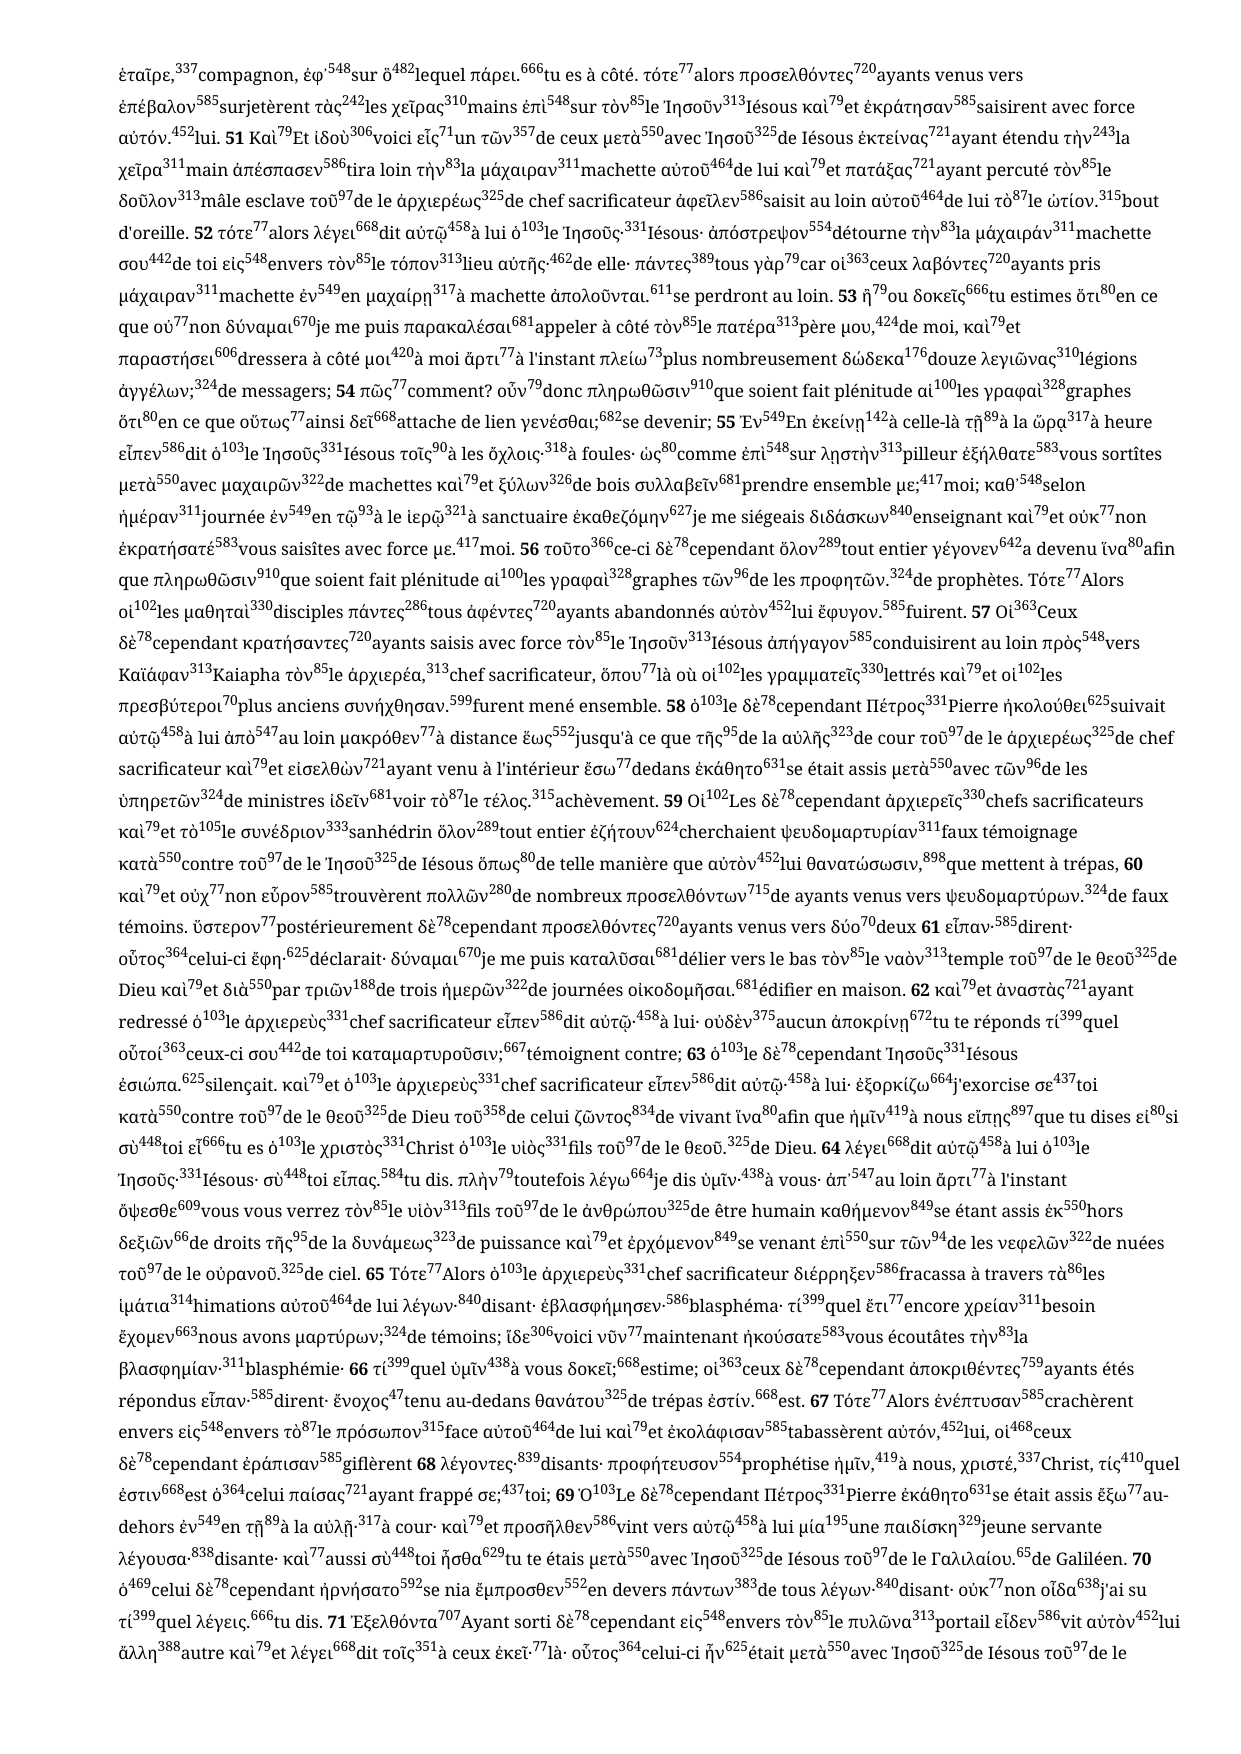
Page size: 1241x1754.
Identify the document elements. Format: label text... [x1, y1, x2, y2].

text 1 Καὶ79Et ἐγένετο592se devint ὅτε80lorsque ἐτέλεσεν586acheva ὁ103le Ἰησοῦς331Iésous πάντας268tous τοὺς84les λόγους312discours τούτους,137ceux-ci, εἶπεν586dit τοῖς90à les μαθηταῖς318à disciples αὐτοῦ·464de lui· 2 οἴδατε639vous avez su ὅτι80en ce que μετὰ548après δύο176deux ἡμέρας310journées τὸ105le πάσχα333pâque γίνεται,674se devient, καὶ79et ὁ103le υἱὸς331fils τοῦ97de le ἀνθρώπου325de être humain παραδίδοται680est livré εἰς548envers τὸ348ce σταυρωθῆναι.683être crucifié. 3 Τότε77Alors συνήχθησαν599furent mené ensemble οἱ102les ἀρχιερεῖς330chefs sacrificateurs καὶ79et οἱ102les πρεσβύτεροι70plus anciens τοῦ97de le λαοῦ325de peuple εἰς548envers τὴν83la αὐλὴν311cour τοῦ97de le ἀρχιερέως325de chef sacrificateur τοῦ492de celui λεγομένου885de étant dit Καϊάφα325de Kaiapha 4 καὶ79et συνεβουλεύσαντο591se délibérèrent ensemble ἵνα80afin que τὸν85le Ἰησοῦν313Iésous δόλῳ319à fraude κρατήσωσιν898que saisissent avec force καὶ79et ἀποκτείνωσιν·898que tuent catégoriquement· 5 ἔλεγον624disaient δέ·78cependant· μὴ77ne pas ἐν549en τῇ89à la ἑορτῇ,317à fête, ἵνα80afin que μὴ77ne pas θόρυβος331tumulte γένηται905que se devienne ἐν549en τῷ91à le λαῷ.319à peuple. 6 Τοῦ97de Le δὲ78cependant Ἰησοῦ325de Iésous γενομένου734de se ayant devenu ἐν549en Βηθανίᾳ317à Béthanie ἐν549en οἰκίᾳ317à maison d'habitation Σίμωνος325de Simon τοῦ97de le λεπροῦ,16de lépreux, 7 προσῆλθεν586vint vers αὐτῷ458à lui γυνὴ329femme ἔχουσα838ayante ἀλάβαστρον315alabastre μύρου327de onguent βαρυτίμου18de lourd de valeur καὶ79et κατέχεεν586versa de haut en bas ἐπὶ550sur τῆς95de la κεφαλῆς323de tête αὐτοῦ464de lui ἀνακειμένου.861de se couchant de bas en haut. 8 ἰδόντες720ayants vus δὲ78cependant οἱ102les μαθηταὶ330disciples ἠγανάκτησαν585irritèrent beaucoup λέγοντες·839disants· εἰς548envers τί399quel ἡ101la ἀπώλεια329perte complète αὕτη;154celle-ci; 9 ἐδύνατο631se pouvait γὰρ79car τοῦτο366ce-ci πραθῆναι683être vendu πολλοῦ386de nombreux καὶ79et δοθῆναι683être donné πτωχοῖς.58à pauvres. 10 Γνοὺς721Ayant connu δὲ78cependant ὁ103le Ἰησοῦς331Iésous εἶπεν586dit αὐτοῖς·457à eux· τί399quel κόπους312frappements παρέχετε665vous fournissez τῇ89à la γυναικί;317à femme; ἔργον315travail γὰρ79car καλὸν6beau ἠργάσατο592se mit au travail εἰς548envers ἐμέ·417moi· 11 πάντοτε77en tout moment γὰρ79car τοὺς84les πτωχοὺς52pauvres ἔχετε665vous avez μεθ᾽550avec ἑαυτῶν,521de vous-mêmes, ἐμὲ417moi δὲ78cependant οὐ77non πάντοτε77en tout moment ἔχετε·665vous avez· 12 βαλοῦσα719ayante jetée γὰρ79car αὕτη362celle-ci τὸ87le μύρον315onguent τοῦτο140ce-ci ἐπὶ550sur τοῦ99de le σώματός327de corps μου424de moi πρὸς548vers τὸ348ce ἐνταφιάσαι681enterrer με417moi ἐποίησεν.586fit. 13 ἀμὴν304amen λέγω664je dis ὑμῖν,438à vous, ὅπου80là où ἐὰν340si le cas échéant κηρυχθῇ911que soit annoncé τὸ105le εὐαγγέλιον333évangile τοῦτο158ce-ci ἐν549en ὅλῳ275à tout entier τῷ91à le κόσμῳ,319à monde, λαληθήσεται619sera bavardé καὶ77aussi ὃ482lequel ἐποίησεν586fit αὕτη362celle-ci εἰς548envers μνημόσυνον315souvenance αὐτῆς.462de elle. 14 Τότε77Alors πορευθεὶς760ayant été allé εἷς71un τῶν96de les δώδεκα,64de douze, ὁ498celui λεγόμενος891étant dit Ἰούδας331Iouda Ἰσκαριώτης,331Iskariote, πρὸς548vers τοὺς84les ἀρχιερεῖς312chefs sacrificateurs 15 εἶπεν·586dit· τί399quel θέλετέ665vous voulez μοι420à moi δοῦναι,681donner, κἀγὼ431et moi ὑμῖν438à vous παραδώσω602je livrerai αὐτόν;452lui; οἱ468ceux δὲ78cependant ἔστησαν585dressèrent αὐτῷ458à lui τριάκοντα180trente ἀργύρια.314objets d'argents. 16 καὶ79et ἀπὸ547au loin τότε77alors ἐζήτει625cherchait εὐκαιρίαν311moment de bien ἵνα80afin que αὐτὸν452lui παραδῷ.899que livre. 17 Τῇ89à La δὲ78cependant πρώτῃ57à première τῶν98de les ἀζύμων66de sans levains προσῆλθον585vinrent vers οἱ102les μαθηταὶ330disciples τῷ91à le Ἰησοῦ319à Iésous λέγοντες·839disants· ποῦ77où? θέλεις666tu veux ἑτοιμάσωμέν894que nous préparions σοι439à toi φαγεῖν681manger τὸ87le πάσχα;315pâque; 18 ὁ469celui δὲ78cependant εἶπεν·586dit· ὑπάγετε569dirigez en arrière εἰς548envers τὴν83la πόλιν311cité πρὸς548vers τὸν85le δεῖνα373un tel καὶ79et εἴπατε553dites αὐτῷ·458à lui· ὁ103le διδάσκαλος331enseignant λέγει·668dit· ὁ103le καιρός331moment μου424de moi ἐγγύς77proche ἐστιν,668est, πρὸς548vers σὲ437toi ποιῶ664je fais τὸ87le πάσχα315pâque μετὰ550avec τῶν96de les μαθητῶν324de disciples μου.424de moi. 19 καὶ79et ἐποίησαν585firent οἱ102les μαθηταὶ330disciples ὡς80comme συνέταξεν586ordonnança avec αὐτοῖς457à eux ὁ103le Ἰησοῦς331Iésous καὶ79et ἡτοίμασαν585préparèrent τὸ87le πάσχα.315pâque. 20 Ὀψίας63de Tardive δὲ78cependant γενομένης732de se ayante devenue ἀνέκειτο631se couchait de bas en haut μετὰ550avec τῶν96de les δώδεκα.64de douze. 21 καὶ79et ἐσθιόντων833de mangeants αὐτῶν463de eux εἶπεν·586dit· ἀμὴν304amen λέγω664je dis ὑμῖν438à vous ὅτι80en ce que εἷς71un ἐξ550hors ὑμῶν441de vous παραδώσει606livrera με.417moi. 22 καὶ79et λυπούμενοι890étants attristés σφόδρα77véhémentement ἤρξαντο591se originèrent λέγειν689dire αὐτῷ458à lui εἷς71un ἕκαστος·287chacun· μήτι340ne serait-ce que ἐγώ431moi εἰμι,664je suis, κύριε;337Maître; 23 ὁ469celui δὲ78cependant ἀποκριθεὶς760ayant été répondu εἶπεν·586dit· ὁ364celui ἐμβάψας721ayant trempé dedans μετ᾽550avec ἐμοῦ424de moi τὴν83la χεῖρα311main ἐν549en τῷ93à le τρυβλίῳ321à bol οὗτός364celui-ci με417moi παραδώσει.606livrera. 24 ὁ103le μὲν79certes υἱὸς331fils τοῦ97de le ἀνθρώπου325de être humain ὑπάγει668dirige en arrière καθὼς77de haut en bas comme γέγραπται654a été graphé περὶ550autour αὐτοῦ,464de lui, οὐαὶ304Ouai δὲ78cependant τῷ91à le ἀνθρώπῳ319à être humain ἐκείνῳ144à celui-là δι᾽550par οὗ492de lequel ὁ103le υἱὸς331fils τοῦ97de le ἀνθρώπου325de être humain παραδίδοται·680est livré· καλὸν49beau ἦν625était αὐτῷ458à lui εἰ80si οὐκ77non ἐγεννήθη600fut engendré ὁ103le ἄνθρωπος331être humain ἐκεῖνος.156celui-là. 25 ἀποκριθεὶς760ayant été répondu δὲ78cependant Ἰούδας331Iouda ὁ498celui παραδιδοὺς840livrant αὐτὸν452lui εἶπεν·586dit· μήτι340ne serait-ce que ἐγώ431moi εἰμι,664je suis, ῥαββί;337rabbi; λέγει668dit αὐτῷ·458à lui· σὺ448toi εἶπας.584tu dis. 26 Ἐσθιόντων833de Mangeants δὲ78cependant αὐτῶν463de eux λαβὼν721ayant pris ὁ103le Ἰησοῦς331Iésous ἄρτον313pain καὶ79et εὐλογήσας721ayant élogié ἔκλασεν586cassa καὶ79et δοὺς721ayant donné τοῖς90à les μαθηταῖς318à disciples εἶπεν·586dit· λάβετε553prenez φάγετε,553mangez, τοῦτό366ce-ci ἐστιν668est τὸ105le σῶμά333corps μου.424de moi. 27 καὶ79et λαβὼν721ayant pris ποτήριον315récipient à boire καὶ79et εὐχαριστήσας721ayant rendu grâce ἔδωκεν586donna αὐτοῖς457à eux λέγων·840disant· πίετε553buvez ἐξ550hors αὐτοῦ466de lui πάντες,389tous, 28 τοῦτο366ce-ci γάρ79car ἐστιν668est τὸ105le αἷμά333sang μου424de moi τῆς95de la διαθήκης323de disposition τὸ366ce περὶ550autour πολλῶν383de nombreux ἐκχυννόμενον893étant déversé εἰς548envers ἄφεσιν311abandon ἁμαρτιῶν.322de fautes. 29 λέγω664je dis δὲ78cependant ὑμῖν,438à vous, οὐ77non μὴ77ne pas πίω895que je boive ἀπ᾽547au loin ἄρτι77à l'instant ἐκ550hors τούτου152de ce-ci τοῦ99de le γενήματος327de progéniture τῆς95de la ἀμπέλου323de vigne ἕως552jusqu'à ce que τῆς95de la ἡμέρας323de journée ἐκείνης148de celle-là ὅταν77lorsque le cas échéant αὐτὸ454lui πίνω917que je boive μεθ᾽550avec ὑμῶν441de vous καινὸν55nouveau ἐν549en τῇ89à la βασιλείᾳ317à royauté τοῦ97de le πατρός325de père μου.424de moi. 30 Καὶ79Et ὑμνήσαντες720ayants chantés hymne ἐξῆλθον585sortirent εἰς548envers τὸ87le ὄρος315montagne τῶν94de les ἐλαιῶν.322de oliviers. 31 Τότε77Alors λέγει668dit αὐτοῖς457à eux ὁ103le Ἰησοῦς·331Iésous· πάντες389tous ὑμεῖς447vous σκανδαλισθήσεσθε616vous serez scandalisé ἐν549en ἐμοὶ420à moi ἐν549en τῇ89à la νυκτὶ317à nuit ταύτῃ,142à celle-ci, γέγραπται654a été graphé γάρ·79car· πατάξω602je percuterai τὸν85le ποιμένα,313berger, καὶ79et διασκορπισθήσονται618seront dispersé au travers τὰ104les πρόβατα332brebis τῆς95de la ποίμνης.323de bergerie de troupeau. 32 μετὰ548après δὲ78cependant τὸ348ce ἐγερθῆναί683être éveillé με417moi προάξω602je mènerai devant ὑμᾶς436vous εἰς548envers τὴν83la Γαλιλαίαν.311Galilée. 33 ἀποκριθεὶς760ayant été répondu δὲ78cependant ὁ103le Πέτρος331Pierre εἶπεν586dit αὐτῷ·458à lui· εἰ80si πάντες389tous σκανδαλισθήσονται618seront scandalisé ἐν549en σοί,439à toi, ἐγὼ431moi οὐδέποτε77pas cependant à un moment σκανδαλισθήσομαι.615je serai scandalisé. 34 ἔφη625déclarait αὐτῷ458à lui ὁ103le Ἰησοῦς·331Iésous· ἀμὴν304amen λέγω664je dis σοι439à toi ὅτι80en ce que ἐν549en ταύτῃ142à celle-ci τῇ89à la νυκτὶ317à nuit πρὶν80avant ἀλέκτορα313coq φωνῆσαι681sonner de voix τρὶς77trois fois ἀπαρνήσῃ610tu te nieras au loin με.417moi. 35 λέγει668dit αὐτῷ458à lui ὁ103le Πέτρος·331Pierre· κἂν77et si δέῃ921que attache de lien με417moi σὺν549avec σοὶ439à toi ἀποθανεῖν,681mourir loin, οὐ77non μή77ne pas σε437toi ἀπαρνήσομαι.608je me nierai au loin. ὁμοίως77semblablement καὶ77aussi πάντες286tous οἱ102les μαθηταὶ330disciples εἶπαν.585dirent. 36 Τότε77Alors ἔρχεται674se vient μετ᾽550avec αὐτῶν463de eux ὁ103le Ἰησοῦς331Iésous εἰς548envers χωρίον315emplacement λεγόμενον877étant dit Γεθσημανὶ315Gethsémani καὶ79et λέγει668dit τοῖς90à les μαθηταῖς·318à disciples· καθίσατε553asseyez αὐτοῦ77là-même ἕως80jusqu'à ce que [οὗ]492[de lequel] ἀπελθὼν721ayant éloigné ἐκεῖ77là προσεύξωμαι.901que je me prie. 37 καὶ79et παραλαβὼν721ayant pris à côté τὸν85le Πέτρον313Pierre καὶ79et τοὺς84les δύο178deux υἱοὺς312fils Ζεβεδαίου325de Zébédaï ἤρξατο592se origina λυπεῖσθαι692être attristé καὶ79et ἀδημονεῖν.689être troublé. 38 τότε77alors λέγει668dit αὐτοῖς·457à eux· περίλυπός45triste autour ἐστιν668est ἡ101la ψυχή329âme μου424de moi ἕως552jusqu'à ce que θανάτου·325de trépas· μείνατε553restez ὧδε77ici καὶ79et γρηγορεῖτε569vigilez μετ᾽550avec ἐμοῦ.424de moi. 39 Καὶ79Et προελθὼν721ayant venu devant μικρὸν53petit ἔπεσεν586tomba ἐπὶ548sur πρόσωπον315face αὐτοῦ464de lui προσευχόμενος867se priant καὶ79et λέγων·840disant· πάτερ337père μου,424de moi, εἰ80si δυνατόν49puissant ἐστιν,668est, παρελθέτω556passe à côté ἀπ᾽550au loin ἐμοῦ424de moi τὸ87le ποτήριον315récipient à boire τοῦτο·140ce-ci· πλὴν79toutefois οὐχ77non ὡς80comme ἐγὼ431moi θέλω664je veux ἀλλ᾽79mais ὡς80comme σύ.448toi. 40 καὶ79et ἔρχεται674se vient πρὸς548vers τοὺς84les μαθητὰς312disciples καὶ79et εὑρίσκει668trouve αὐτοὺς451eux καθεύδοντας,821dormants de haut en bas, καὶ79et λέγει668dit τῷ91à le Πέτρῳ·319à Pierre· οὕτως77ainsi οὐκ77non ἰσχύσατε583vous eûtes la ténacité μίαν177une ὥραν311heure γρηγορῆσαι681vigiler μετ᾽550avec ἐμοῦ;424de moi; 41 γρηγορεῖτε569vigilez καὶ79et προσεύχεσθε,573que vous vous priez, ἵνα80afin que μὴ77ne pas εἰσέλθητε896que vous veniez à l'intérieur εἰς548envers πειρασμόν·313tentation· τὸ105le μὲν79certes πνεῦμα333souffle πρόθυμον49de promptitude fureur ἡ101la δὲ78cependant σὰρξ329chair ἀσθενής.45infirme. 42 Πάλιν77De nouveau ἐκ550hors δευτέρου67de deuxième ἀπελθὼν721ayant éloigné προσηύξατο592se pria λέγων·840disant· πάτερ337père μου,424de moi, εἰ80si οὐ77non δύναται674se peut τοῦτο366ce-ci παρελθεῖν681passer à côté ἐὰν80si le cas échéant μὴ77ne pas αὐτὸ454lui πίω,895que je boive, γενηθήτω565soit devenu τὸ105le θέλημά333volonté σου.442de toi. 43 καὶ79et ἐλθὼν721ayant venu πάλιν77de nouveau εὗρεν586trouva αὐτοὺς451eux καθεύδοντας,821dormants de haut en bas, ἦσαν624étaient γὰρ79car αὐτῶν463de eux οἱ102les ὀφθαλμοὶ330yeux βεβαρημένοι.812ayants étés alourdis. 44 Καὶ79Et ἀφεὶς721ayant abandonné αὐτοὺς451eux πάλιν77de nouveau ἀπελθὼν721ayant éloigné προσηύξατο592se pria ἐκ550hors τρίτου67de troisième τὸν85le αὐτὸν138même λόγον313discours εἰπὼν721ayant dit πάλιν.77de nouveau. 45 τότε77alors ἔρχεται674se vient πρὸς548vers τοὺς84les μαθητὰς312disciples καὶ79et λέγει668dit αὐτοῖς·457à eux· καθεύδετε665vous dormez de haut en bas [τὸ]87[le] λοιπὸν375restant καὶ79et ἀναπαύεσθε·671vous vous reposez· ἰδοὺ306voici ἤγγικεν642a approché ἡ101la ὥρα329heure καὶ79et ὁ103le υἱὸς331fils τοῦ97de le ἀνθρώπου325de être humain παραδίδοται680est livré εἰς548envers χεῖρας310mains ἁμαρτωλῶν.64de fauteurs. 46 ἐγείρεσθε577soyez éveillés ἄγωμεν·916que nous conduisions· ἰδοὺ306voici ἤγγικεν642a approché ὁ364celui παραδιδούς840livrant με.417moi. 47 Καὶ79Et ἔτι77encore αὐτοῦ464de lui λαλοῦντος834de bavardant ἰδοὺ306voici Ἰούδας331Iouda εἷς71un τῶν96de les δώδεκα64de douze ἦλθεν586vint καὶ79et μετ᾽550avec αὐτοῦ464de lui ὄχλος331foule πολὺς287nombreux μετὰ550avec μαχαιρῶν322de machettes καὶ79et ξύλων326de bois ἀπὸ550au loin τῶν96de les ἀρχιερέων324de chefs sacrificateurs καὶ79et πρεσβυτέρων64de plus anciens τοῦ97de le λαοῦ.325de peuple. 48 ὁ364celui δὲ78cependant παραδιδοὺς840livrant αὐτὸν452lui ἔδωκεν586donna αὐτοῖς457à eux σημεῖον315signe λέγων·840disant· ὃν480lequel ἂν340le cas échéant φιλήσω895que j'affectionne αὐτός469lui ἐστιν,668est, κρατήσατε553saisissez avec force αὐτόν.452lui. 49 καὶ79et εὐθέως77directement προσελθὼν721ayant venu vers τῷ91à le Ἰησοῦ319à Iésous εἶπεν·586dit· χαῖρε,308sois de joie, ῥαββί,337rabbi, καὶ79et κατεφίλησεν586affectionna de haut en bas αὐτόν.452lui. 50 ὁ103le δὲ78cependant Ἰησοῦς331Iésous εἶπεν586dit αὐτῷ·458à lui· ἑταῖρε,337compagnon, ἐφ᾽548sur ὃ482lequel πάρει.666tu es à côté. τότε77alors προσελθόντες720ayants venus vers ἐπέβαλον585surjetèrent τὰς242les χεῖρας310mains ἐπὶ548sur τὸν85le Ἰησοῦν313Iésous καὶ79et ἐκράτησαν585saisirent avec force αὐτόν.452lui. 51 Καὶ79Et ἰδοὺ306voici εἷς71un τῶν357de ceux μετὰ550avec Ἰησοῦ325de Iésous ἐκτείνας721ayant étendu τὴν243la χεῖρα311main ἀπέσπασεν586tira loin τὴν83la μάχαιραν311machette αὐτοῦ464de lui καὶ79et πατάξας721ayant percuté τὸν85le δοῦλον313mâle esclave τοῦ97de le ἀρχιερέως325de chef sacrificateur ἀφεῖλεν586saisit au loin αὐτοῦ464de lui τὸ87le ὠτίον.315bout d'oreille. 52 τότε77alors λέγει668dit αὐτῷ458à lui ὁ103le Ἰησοῦς·331Iésous· ἀπόστρεψον554détourne τὴν83la μάχαιράν311machette σου442de toi εἰς548envers τὸν85le τόπον313lieu αὐτῆς·462de elle· πάντες389tous γὰρ79car οἱ363ceux λαβόντες720ayants pris μάχαιραν311machette ἐν549en μαχαίρῃ317à machette ἀπολοῦνται.611se perdront au loin. 53 ἢ79ou δοκεῖς666tu estimes ὅτι80en ce que οὐ77non δύναμαι670je me puis παρακαλέσαι681appeler à côté τὸν85le πατέρα313père μου,424de moi, καὶ79et παραστήσει606dressera à côté μοι420à moi ἄρτι77à l'instant πλείω73plus nombreusement δώδεκα176douze λεγιῶνας310légions ἀγγέλων;324de messagers; 54 πῶς77comment? οὖν79donc πληρωθῶσιν910que soient fait plénitude αἱ100les γραφαὶ328graphes ὅτι80en ce que οὕτως77ainsi δεῖ668attache de lien γενέσθαι;682se devenir; 55 Ἐν549En ἐκείνῃ142à celle-là τῇ89à la ὥρᾳ317à heure εἶπεν586dit ὁ103le Ἰησοῦς331Iésous τοῖς90à les ὄχλοις·318à foules· ὡς80comme ἐπὶ548sur λῃστὴν313pilleur ἐξήλθατε583vous sortîtes μετὰ550avec μαχαιρῶν322de machettes καὶ79et ξύλων326de bois συλλαβεῖν681prendre ensemble με;417moi; καθ᾽548selon ἡμέραν311journée ἐν549en τῷ93à le ἱερῷ321à sanctuaire ἐκαθεζόμην627je me siégeais διδάσκων840enseignant καὶ79et οὐκ77non ἐκρατήσατέ583vous saisîtes avec force με.417moi. 56 τοῦτο366ce-ci δὲ78cependant ὅλον289tout entier γέγονεν642a devenu ἵνα80afin que πληρωθῶσιν910que soient fait plénitude αἱ100les γραφαὶ328graphes τῶν96de les προφητῶν.324de prophètes. Τότε77Alors οἱ102les μαθηταὶ330disciples πάντες286tous ἀφέντες720ayants abandonnés αὐτὸν452lui ἔφυγον.585fuirent. 57 Οἱ363Ceux δὲ78cependant κρατήσαντες720ayants saisis avec force τὸν85le Ἰησοῦν313Iésous ἀπήγαγον585conduisirent au loin πρὸς548vers Καϊάφαν313Kaiapha τὸν85le ἀρχιερέα,313chef sacrificateur, ὅπου77là où οἱ102les γραμματεῖς330lettrés καὶ79et οἱ102les πρεσβύτεροι70plus anciens συνήχθησαν.599furent mené ensemble. 58 ὁ103le δὲ78cependant Πέτρος331Pierre ἠκολούθει625suivait αὐτῷ458à lui ἀπὸ547au loin μακρόθεν77à distance ἕως552jusqu'à ce que τῆς95de la αὐλῆς323de cour τοῦ97de le ἀρχιερέως325de chef sacrificateur καὶ79et εἰσελθὼν721ayant venu à l'intérieur ἔσω77dedans ἐκάθητο631se était assis μετὰ550avec τῶν96de les ὑπηρετῶν324de ministres ἰδεῖν681voir τὸ87le τέλος.315achèvement. 59 Οἱ102Les δὲ78cependant ἀρχιερεῖς330chefs sacrificateurs καὶ79et τὸ105le συνέδριον333sanhédrin ὅλον289tout entier ἐζήτουν624cherchaient ψευδομαρτυρίαν311faux témoignage κατὰ550contre τοῦ97de le Ἰησοῦ325de Iésous ὅπως80de telle manière que αὐτὸν452lui θανατώσωσιν,898que mettent à trépas, 60 καὶ79et οὐχ77non εὗρον585trouvèrent πολλῶν280de nombreux προσελθόντων715de ayants venus vers ψευδομαρτύρων.324de faux témoins. ὕστερον77postérieurement δὲ78cependant προσελθόντες720ayants venus vers δύο70deux 61 εἶπαν·585dirent· οὗτος364celui-ci ἔφη·625déclarait· δύναμαι670je me puis καταλῦσαι681délier vers le bas τὸν85le ναὸν313temple τοῦ97de le θεοῦ325de Dieu καὶ79et διὰ550par τριῶν188de trois ἡμερῶν322de journées οἰκοδομῆσαι.681édifier en maison. 62 καὶ79et ἀναστὰς721ayant redressé ὁ103le ἀρχιερεὺς331chef sacrificateur εἶπεν586dit αὐτῷ·458à lui· οὐδὲν375aucun ἀποκρίνῃ672tu te réponds τί399quel οὗτοί363ceux-ci σου442de toi καταμαρτυροῦσιν;667témoignent contre; 63 ὁ103le δὲ78cependant Ἰησοῦς331Iésous ἐσιώπα.625silençait. καὶ79et ὁ103le ἀρχιερεὺς331chef sacrificateur εἶπεν586dit αὐτῷ·458à lui· ἐξορκίζω664j'exorcise σε437toi κατὰ550contre τοῦ97de le θεοῦ325de Dieu τοῦ358de celui ζῶντος834de vivant ἵνα80afin que ἡμῖν419à nous εἴπῃς897que tu dises εἰ80si σὺ448toi εἶ666tu es ὁ103le χριστὸς331Christ ὁ103le υἱὸς331fils τοῦ97de le θεοῦ.325de Dieu. 64 λέγει668dit αὐτῷ458à lui ὁ103le Ἰησοῦς·331Iésous· σὺ448toi εἶπας.584tu dis. πλὴν79toutefois λέγω664je dis ὑμῖν·438à vous· ἀπ᾽547au loin ἄρτι77à l'instant ὄψεσθε609vous vous verrez τὸν85le υἱὸν313fils τοῦ97de le ἀνθρώπου325de être humain καθήμενον849se étant assis ἐκ550hors δεξιῶν66de droits τῆς95de la δυνάμεως323de puissance καὶ79et ἐρχόμενον849se venant ἐπὶ550sur τῶν94de les νεφελῶν322de nuées τοῦ97de le οὐρανοῦ.325de ciel. 65 Τότε77Alors ὁ103le ἀρχιερεὺς331chef sacrificateur διέρρηξεν586fracassa à travers τὰ86les ἱμάτια314himations αὐτοῦ464de lui λέγων·840disant· ἐβλασφήμησεν·586blasphéma· τί399quel ἔτι77encore χρείαν311besoin ἔχομεν663nous avons μαρτύρων;324de témoins; ἴδε306voici νῦν77maintenant ἠκούσατε583vous écoutâtes τὴν83la βλασφημίαν·311blasphémie· 66 τί399quel ὑμῖν438à vous δοκεῖ;668estime; οἱ363ceux δὲ78cependant ἀποκριθέντες759ayants étés répondus εἶπαν·585dirent· ἔνοχος47tenu au-dedans θανάτου325de trépas ἐστίν.668est. 67 Τότε77Alors ἐνέπτυσαν585crachèrent envers εἰς548envers τὸ87le πρόσωπον315face αὐτοῦ464de lui καὶ79et ἐκολάφισαν585tabassèrent αὐτόν,452lui, οἱ468ceux δὲ78cependant ἐράπισαν585giflèrent 68 λέγοντες·839disants· προφήτευσον554prophétise ἡμῖν,419à nous, χριστέ,337Christ, τίς410quel ἐστιν668est ὁ364celui παίσας721ayant frappé σε;437toi; 69 Ὁ103Le δὲ78cependant Πέτρος331Pierre ἐκάθητο631se était assis ἔξω77au-dehors ἐν549en τῇ89à la αὐλῇ·317à cour· καὶ79et προσῆλθεν586vint vers αὐτῷ458à lui μία195une παιδίσκη329jeune servante λέγουσα·838disante· καὶ77aussi σὺ448toi ἦσθα629tu te étais μετὰ550avec Ἰησοῦ325de Iésous τοῦ97de le Γαλιλαίου.65de Galiléen. 70 ὁ469celui δὲ78cependant ἠρνήσατο592se nia ἔμπροσθεν552en devers πάντων383de tous λέγων·840disant· οὐκ77non οἶδα638j'ai su τί399quel λέγεις.666tu dis. 71 Ἐξελθόντα707Ayant sorti δὲ78cependant εἰς548envers τὸν85le πυλῶνα313portail εἶδεν586vit αὐτὸν452lui ἄλλη388autre καὶ79et λέγει668dit τοῖς351à ceux ἐκεῖ·77là· οὗτος364celui-ci ἦν625était μετὰ550avec Ἰησοῦ325de Iésous τοῦ97de le Ναζωραίου.325de Nazoréen. 72 καὶ79et πάλιν77de nouveau ἠρνήσατο592se nia μετὰ550avec ὅρκου325de serment ὅτι80en ce que οὐκ77non οἶδα638j'ai su τὸν85le ἄνθρωπον.313être humain. 73 Μετὰ548Après μικρὸν55petit δὲ78cependant προσελθόντες720ayants venus vers οἱ363ceux ἑστῶτες782ayants dressés εἶπον585dirent τῷ91à le Πέτρῳ·319à Pierre· ἀληθῶς77vraiment καὶ77aussi σὺ448toi ἐξ550hors αὐτῶν463de eux εἶ,666tu es, καὶ77aussi γὰρ79car ἡ101la λαλιά329bavardage σου442de toi δῆλόν53évident σε437toi ποιεῖ.668fait. 74 τότε77alors ἤρξατο592se origina καταθεματίζειν689anathématiser de haut en bas καὶ79et ὀμνύειν689jurer ὅτι80en ce que οὐκ77non οἶδα638j'ai su τὸν85le ἄνθρωπον.313être humain. καὶ79et εὐθέως77directement ἀλέκτωρ331coq ἐφώνησεν.586sonna de voix. 75 καὶ79et ἐμνήσθη600fut mémorisé ὁ103le Πέτρος331Pierre τοῦ99de le ῥήματος327de oral Ἰησοῦ325de Iésous εἰρηκότος778de ayant dit ὅτι80en ce que πρὶν80avant ἀλέκτορα313coq φωνῆσαι681sonner de voix τρὶς77trois fois ἀπαρνήσῃ610tu te nieras au loin με·417moi· καὶ79et ἐξελθὼν721ayant sorti ἔξω77au-dehors ἔκλαυσεν586pleura πικρῶς.77amèrement. [118, 59, 1181, 1665]
